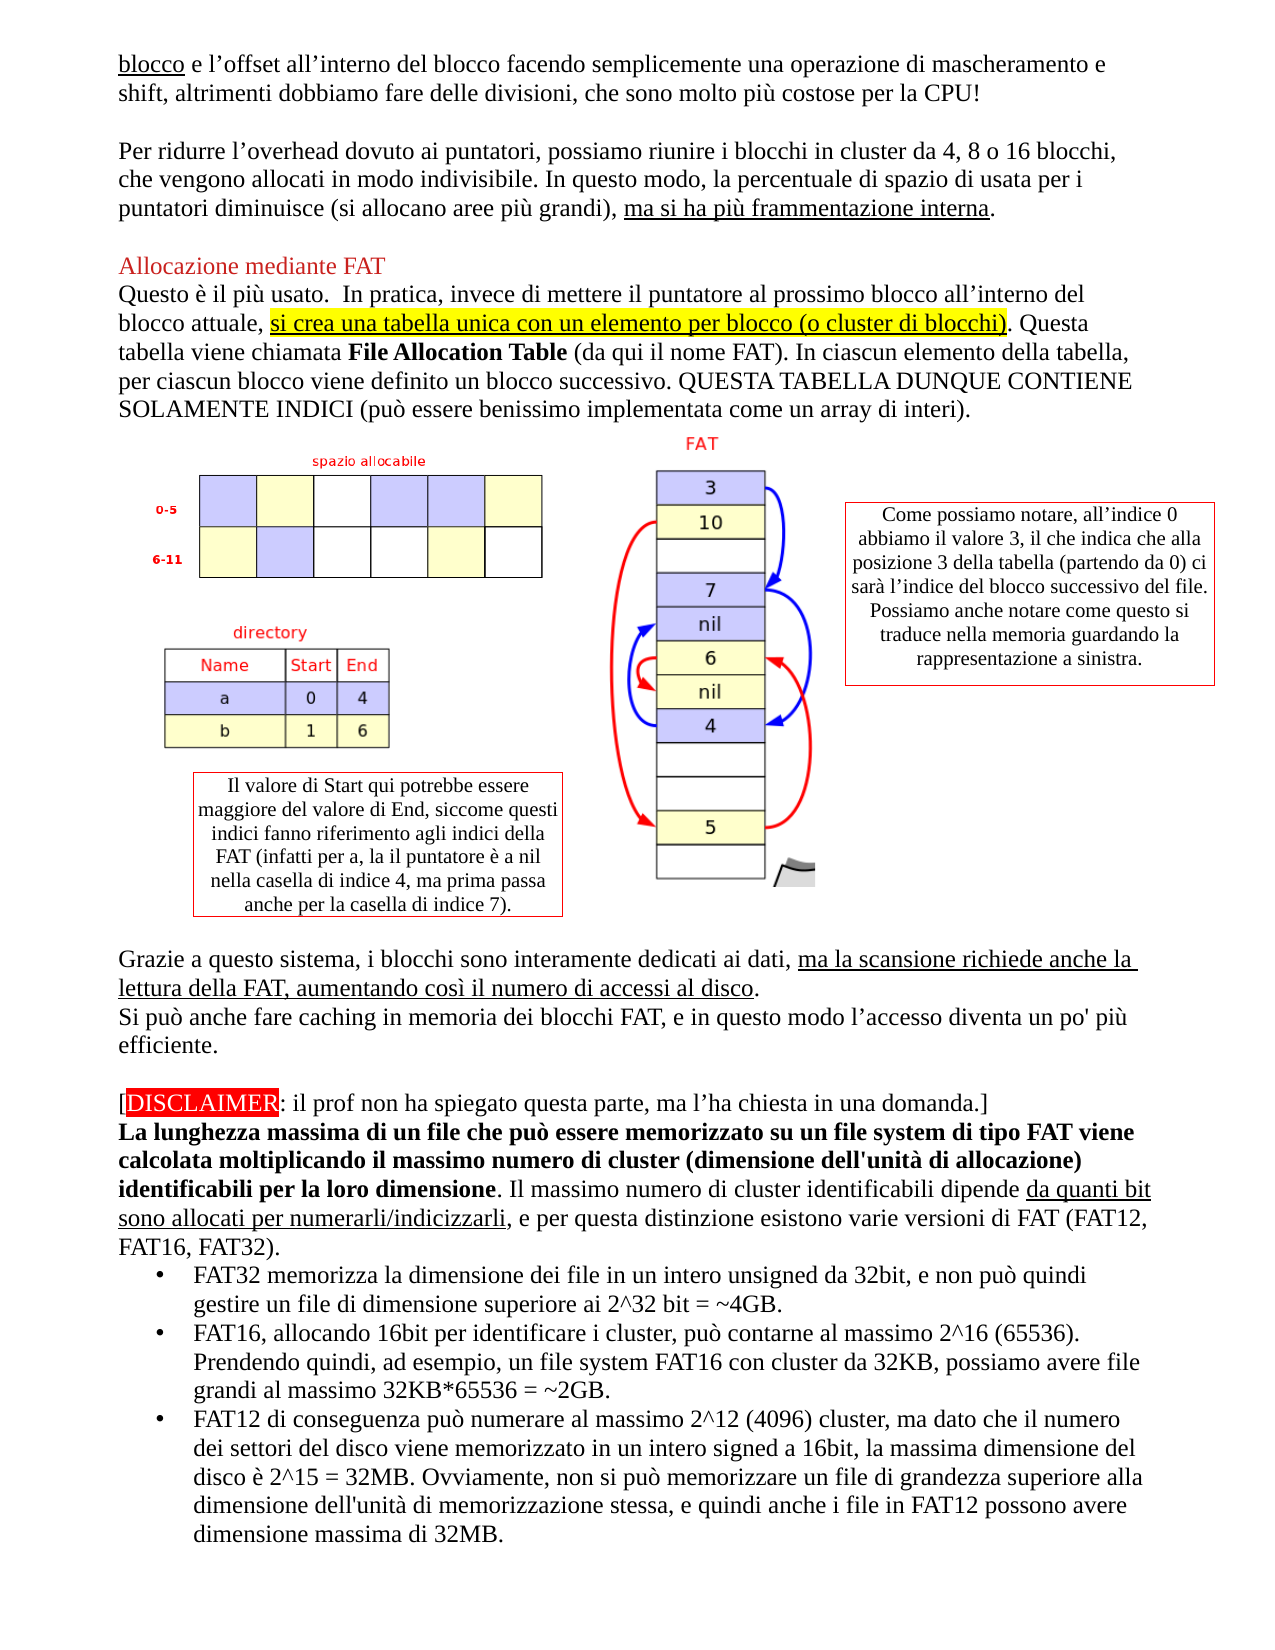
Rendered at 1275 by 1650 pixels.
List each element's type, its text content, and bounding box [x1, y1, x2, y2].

list FAT12 di conseguenza può numerare al massimo 2^12 (4096) cluster, ma dato che il numero dei settori del disco viene memorizzato in un intero signed a 16bit, la massima dimensione del disco è 2^15 = 32MB. Ovviamente, non si può memorizzare un file di grandezza superiore alla dimensione dell'unità di memorizzazione stessa, e quindi anche i file in FAT12 possono avere dimensione massima di 32MB. [156, 1404, 1157, 1548]
text Per ridurre l’overhead dovuto ai puntatori, possiamo riunire i blocchi in cluster da 4, 8 o 16 blocchi, che vengono allocati in modo indivisibile. In questo modo, la percentuale di spazio di usata per i puntatori diminuisce (si allocano aree più grandi), ma si ha più frammentazione interna. [118, 136, 1157, 222]
text [DISCLAIMER: il prof non ha spiegato questa parte, ma l’ha chiesta in una domanda.] [118, 1088, 1157, 1117]
text Questo è il più usato. In pratica, invece di mettere il puntatore al prossimo blocco all’interno del blocco attuale, si crea una tabella unica con un elemento per blocco (o cluster di blocchi). Questa tabella viene chiamata File Allocation Table (da qui il nome FAT). In ciascun elemento della tabella, per ciascun blocco viene definito un blocco successivo. QUESTA TABELLA DUNQUE CONTIENE SOLAMENTE INDICI (può essere benissimo implementata come un array di interi). [118, 279, 1157, 423]
text blocco e l’offset all’interno del blocco facendo semplicemente una operazione di mascheramento e shift, altrimenti dobbiamo fare delle divisioni, che sono molto più costose per la CPU! [118, 49, 1157, 107]
text La lunghezza massima di un file che può essere memorizzato su un file system di tipo FAT viene calcolata moltiplicando il massimo numero di cluster (dimensione dell'unità di allocazione) identificabili per la loro dimensione. Il massimo numero di cluster identificabili dipende da quanti bit sono allocati per numerarli/indicizzarli, e per questa distinzione esistono varie versioni di FAT (FAT12, FAT16, FAT32). [118, 1117, 1157, 1261]
picture [161, 623, 396, 753]
list FAT32 memorizza la dimensione dei file in un intero unsigned da 32bit, e non può quindi gestire un file di dimensione superiore ai 2^32 bit = ~4GB. [156, 1261, 1157, 1318]
text Si può anche fare caching in memoria dei blocchi FAT, e in questo modo l’accesso diventa un po' più efficiente. [118, 1002, 1157, 1059]
list FAT16, allocando 16bit per identificare i cluster, può contarne al massimo 2^16 (65536). Prendendo quindi, ad esempio, un file system FAT16 con cluster da 32KB, possiamo avere file grandi al massimo 32KB*65536 = ~2GB. [156, 1318, 1157, 1404]
text Allocazione mediante FAT [118, 251, 1157, 279]
picture [151, 453, 546, 581]
picture [606, 434, 816, 887]
text Grazie a questo sistema, i blocchi sono interamente dedicati ai dati, ma la scansione richiede anche la lettura della FAT, aumentando così il numero di accessi al disco. [118, 944, 1157, 1002]
